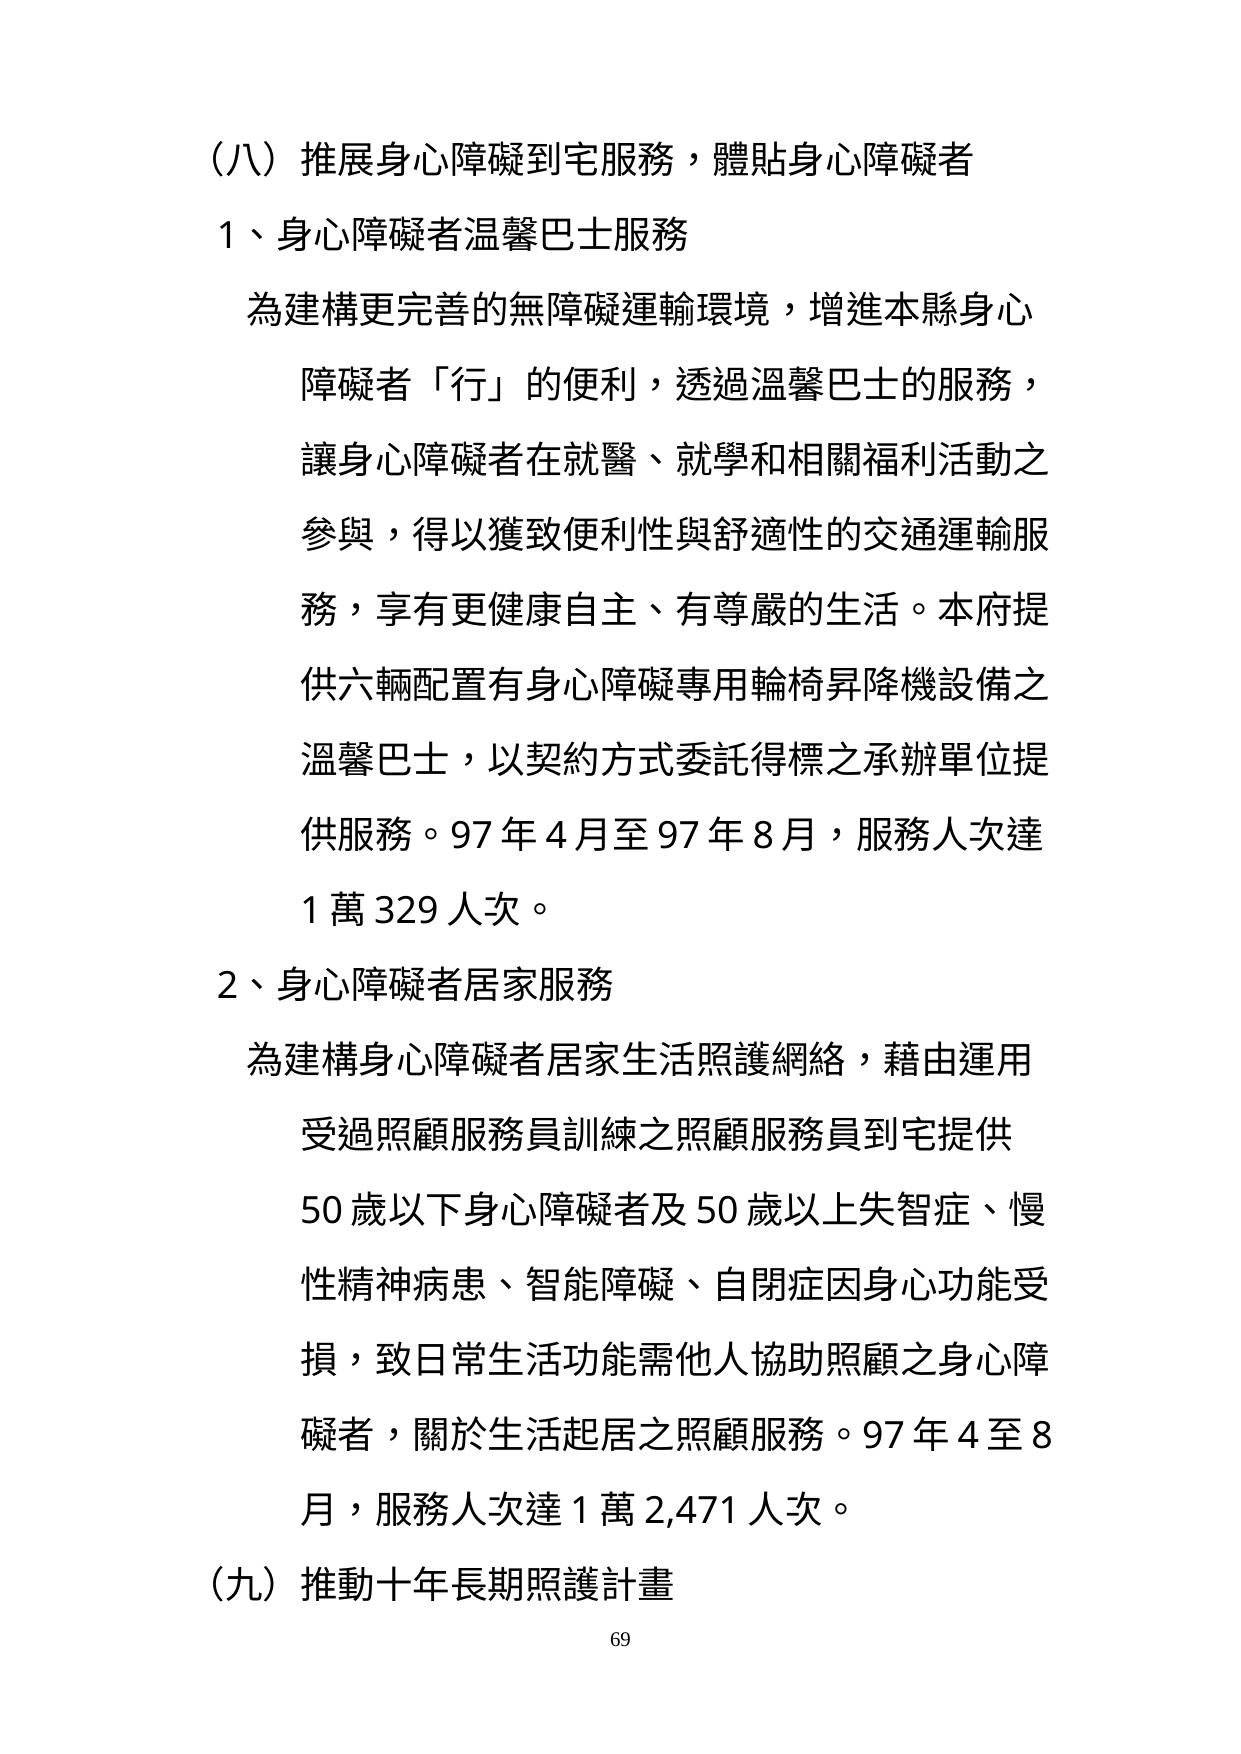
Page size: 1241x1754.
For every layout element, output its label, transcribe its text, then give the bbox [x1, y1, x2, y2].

text 為建構更完善的無障礙運輸環境，增進本縣身心障礙者「行」的便利，透過溫馨巴士的服務，讓身心障礙者在就醫、就學和相關福利活動之參與，得以獲致便利性與舒適性的交通運輸服務，享有更健康自主、有尊嚴的生活。本府提供六輛配置有身心障礙專用輪椅昇降機設備之溫馨巴士，以契約方式委託得標之承辦單位提供服務。97年4月至97年8月，服務人次達1萬329人次。 [187, 270, 1053, 945]
text 2、身心障礙者居家服務 [187, 945, 1053, 1020]
text （八）推展身心障礙到宅服務，體貼身心障礙者 [187, 120, 1053, 195]
text 1、身心障礙者温馨巴士服務 [187, 195, 1053, 270]
text （九）推動十年長期照護計畫 [187, 1545, 1053, 1620]
text 為建構身心障礙者居家生活照護網絡，藉由運用受過照顧服務員訓練之照顧服務員到宅提供50歲以下身心障礙者及50歲以上失智症、慢性精神病患、智能障礙、自閉症因身心功能受損，致日常生活功能需他人協助照顧之身心障礙者，關於生活起居之照顧服務。97年4至8月，服務人次達1萬2,471人次。 [187, 1020, 1053, 1545]
